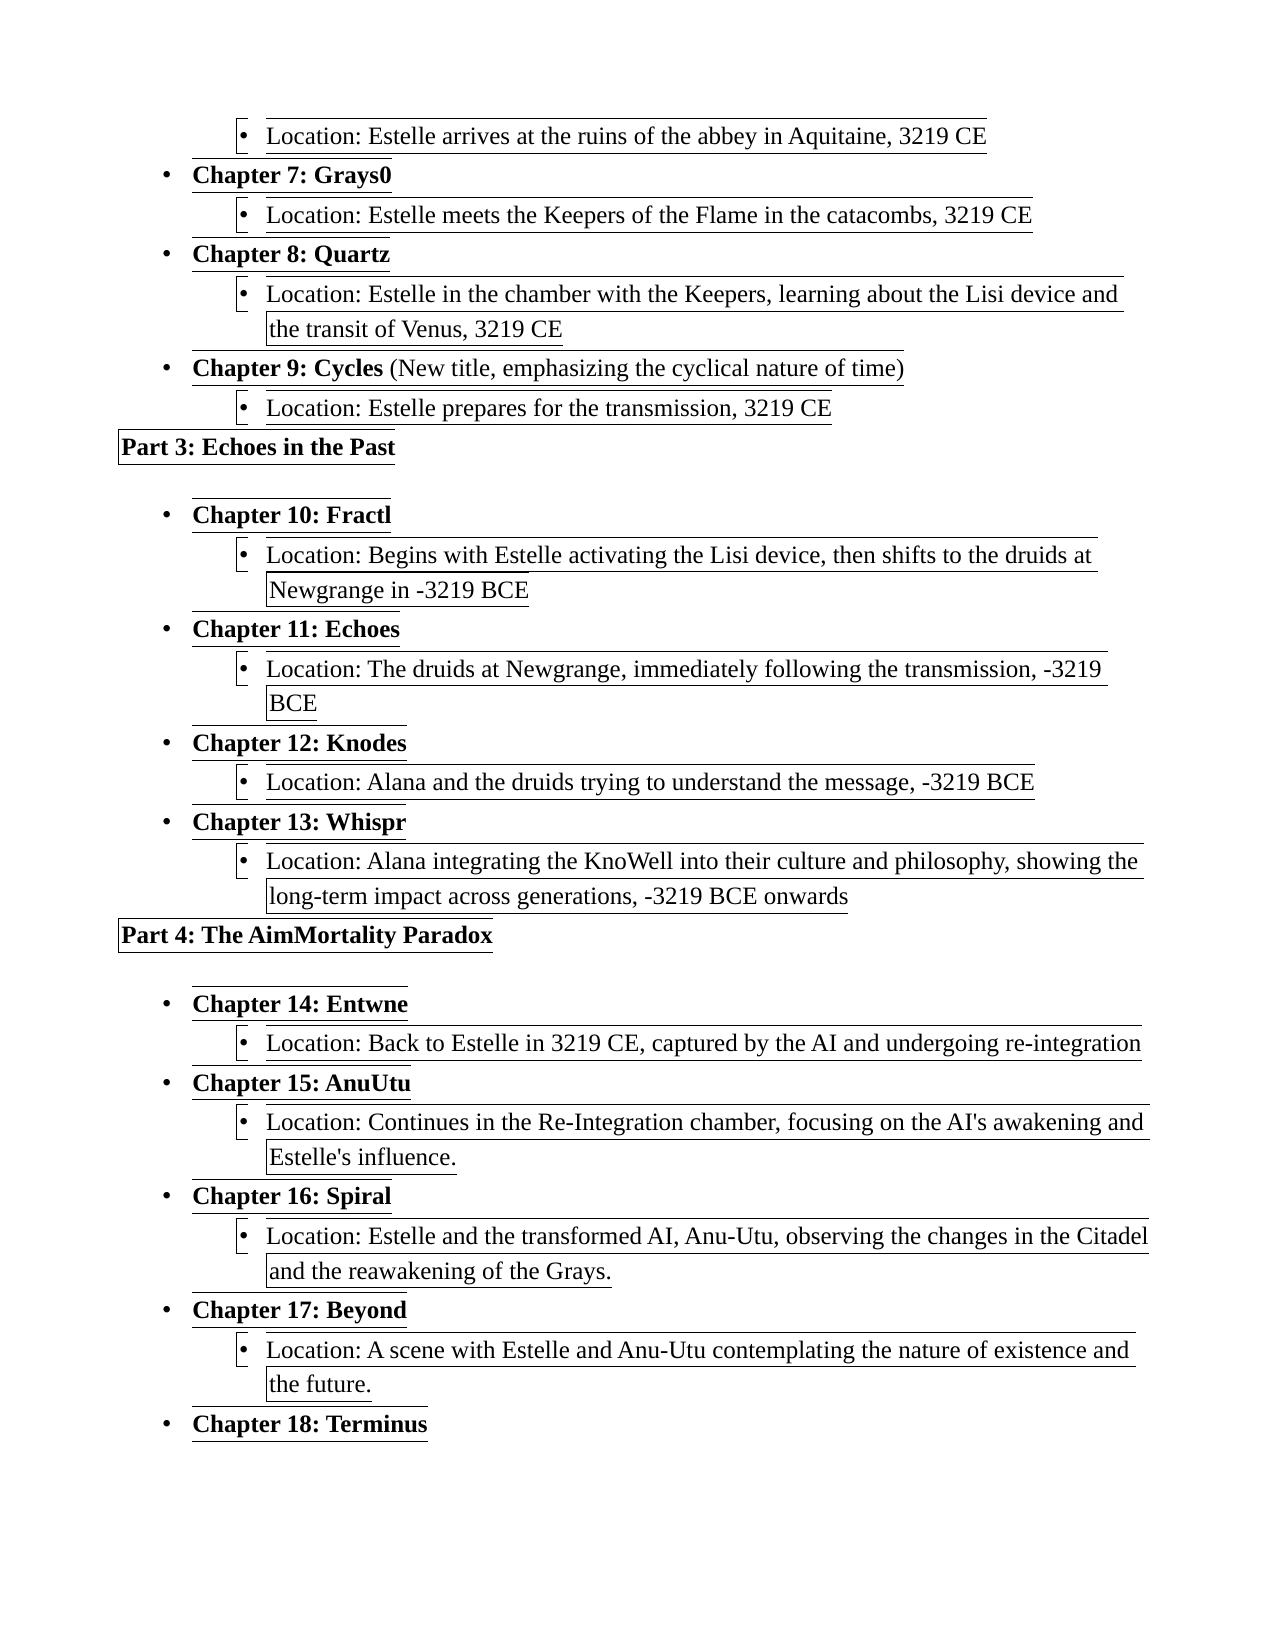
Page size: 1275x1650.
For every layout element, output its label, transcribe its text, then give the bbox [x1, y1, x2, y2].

list Chapter 10: Fractl [162, 497, 1157, 532]
list Chapter 18: Terminus [162, 1406, 1157, 1441]
list Location: Estelle prepares for the transmission, 3219 CE [237, 390, 1157, 424]
list Chapter 14: Entwne [162, 986, 1157, 1021]
list Chapter 8: Quartz [162, 237, 1157, 271]
list Location: Continues in the Re-Integration chamber, focusing on the AI's awakening and Estelle's influence. [236, 1104, 1157, 1174]
list Location: Estelle meets the Keepers of the Flame in the catacombs, 3219 CE [237, 197, 1157, 232]
list Chapter 13: Whispr [162, 804, 1157, 839]
list Location: Estelle and the transformed AI, Anu-Utu, observing the changes in the Citadel and the reawakening of the Grays. [236, 1218, 1157, 1287]
list Location: Estelle arrives at the ruins of the abbey in Aquitaine, 3219 CE [237, 118, 1157, 153]
list Location: Alana integrating the KnoWell into their culture and philosophy, showing the long-term impact across generations, -3219 BCE onwards [236, 843, 1157, 913]
list Chapter 12: Knodes [162, 725, 1157, 760]
text Part 4: The AimMortality Paradox [119, 918, 1157, 952]
list Chapter 7: Grays0 [162, 158, 1157, 192]
list Location: Estelle in the chamber with the Keepers, learning about the Lisi device and the transit of Venus, 3219 CE [236, 276, 1157, 346]
text Part 3: Echoes in the Past [119, 429, 1157, 464]
list Chapter 17: Beyond [162, 1292, 1157, 1327]
list Location: A scene with Estelle and Anu-Utu contemplating the nature of existence and the future. [236, 1332, 1157, 1401]
list Chapter 11: Echoes [162, 611, 1157, 646]
list Location: Alana and the druids trying to understand the message, -3219 BCE [237, 764, 1157, 799]
list Location: Back to Estelle in 3219 CE, captured by the AI and undergoing re-integration [237, 1025, 1157, 1060]
list Chapter 15: AnuUtu [162, 1065, 1157, 1099]
list Location: Begins with Estelle activating the Lisi device, then shifts to the druids at Newgrange in -3219 BCE [236, 537, 1157, 606]
list Chapter 16: Spiral [162, 1178, 1157, 1213]
list Chapter 9: Cycles (New title, emphasizing the cyclical nature of time) [162, 350, 1157, 385]
list Location: The druids at Newgrange, immediately following the transmission, -3219 BCE [236, 651, 1157, 720]
